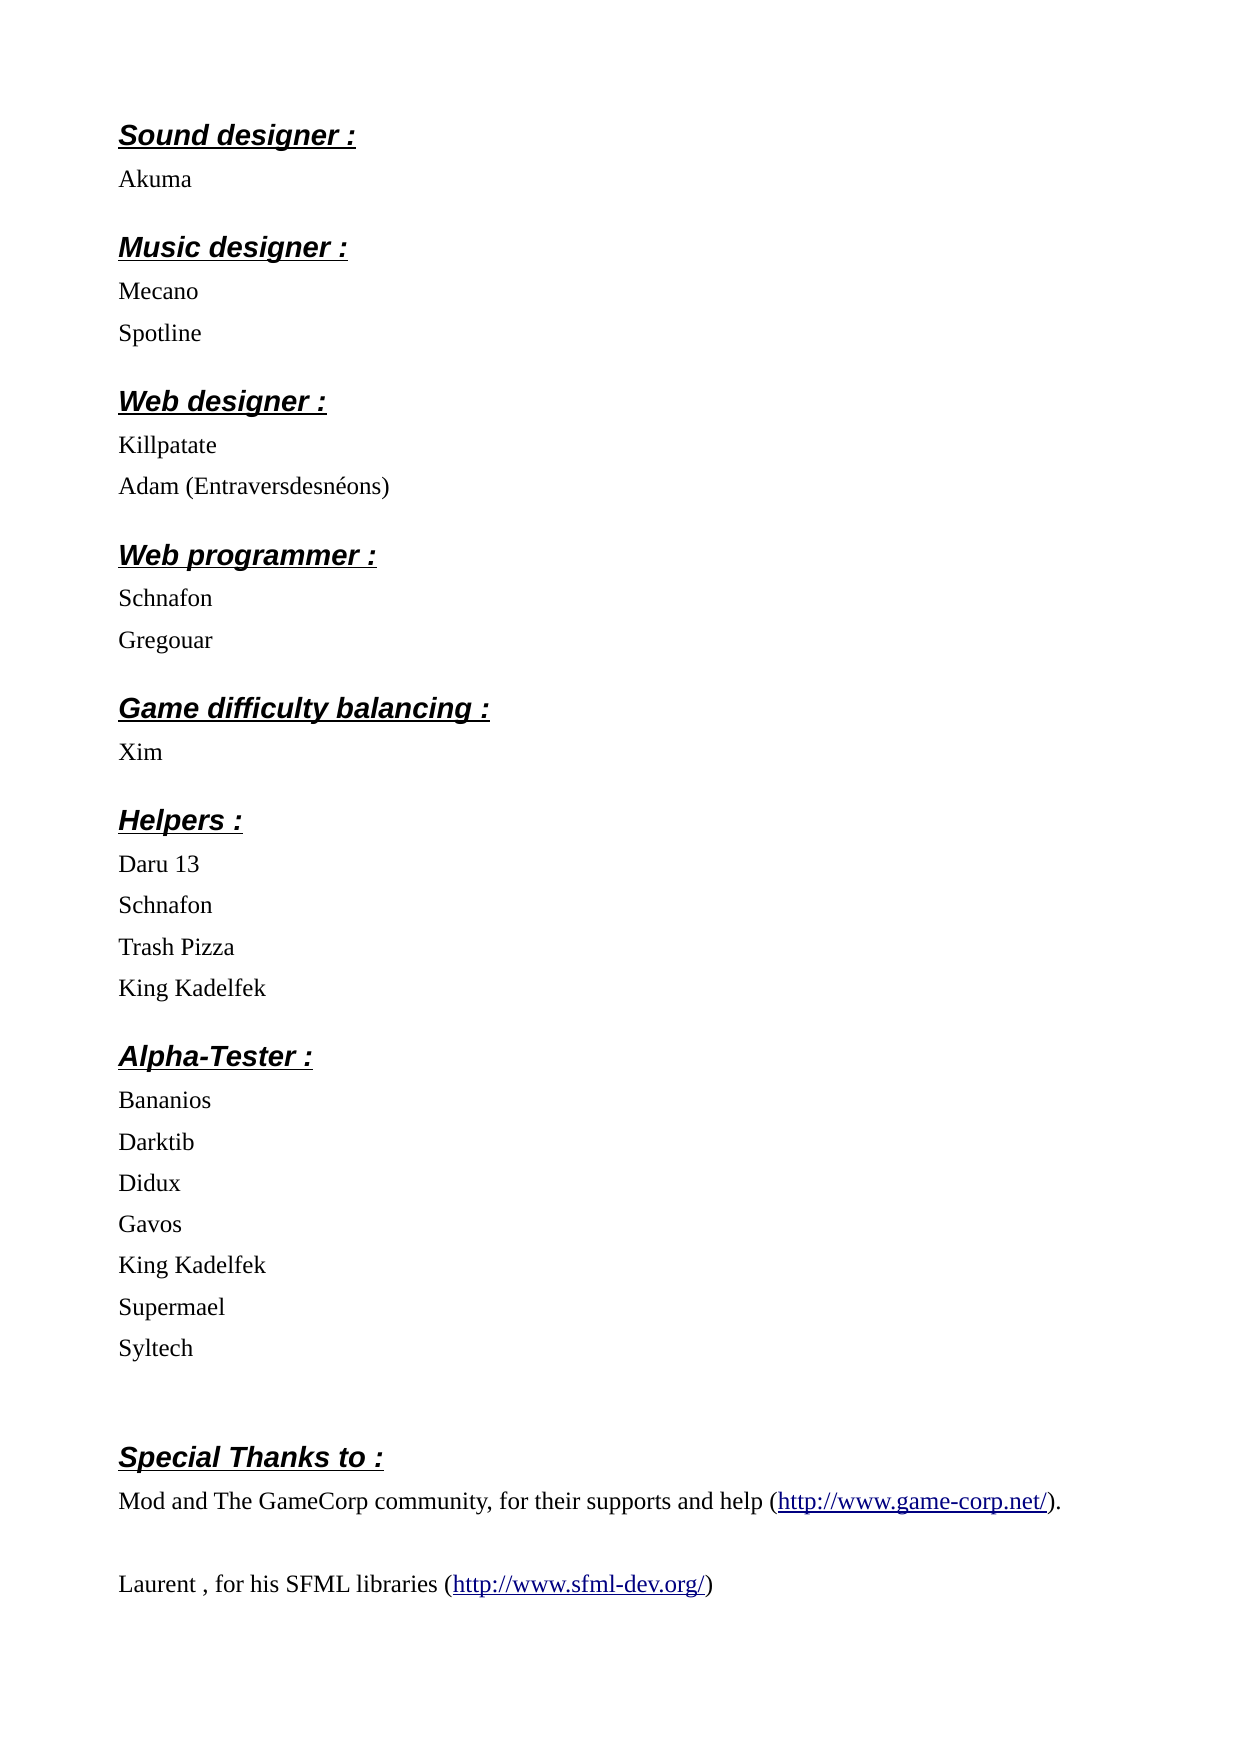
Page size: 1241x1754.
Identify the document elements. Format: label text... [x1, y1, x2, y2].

text Adam (Entraversdesnéons) [118, 471, 1122, 500]
subtitle Web programmer : [118, 537, 1122, 571]
text Darktib [118, 1127, 1122, 1155]
text Bananios [118, 1085, 1122, 1114]
text Killpatate [118, 430, 1122, 459]
subtitle Music designer : [118, 230, 1122, 264]
text Xim [118, 737, 1122, 766]
text Laurent , for his SFML libraries (http://www.sfml-dev.org/) [118, 1569, 1122, 1598]
text Mod and The GameCorp community, for their supports and help (http://www.game-corp.net/). [118, 1486, 1122, 1515]
text Akuma [118, 164, 1122, 193]
text Daru 13 [118, 849, 1122, 878]
subtitle Web designer : [118, 384, 1122, 417]
text King Kadelfek [118, 973, 1122, 1002]
text Gregouar [118, 625, 1122, 653]
text Schnafon [118, 583, 1122, 612]
text Spotline [118, 318, 1122, 346]
subtitle Alpha-Tester : [118, 1039, 1122, 1073]
text Trash Pizza [118, 932, 1122, 961]
subtitle Helpers : [118, 803, 1122, 837]
subtitle Special Thanks to : [118, 1440, 1122, 1474]
text Gavos [118, 1209, 1122, 1238]
text Mecano [118, 276, 1122, 305]
text Schnafon [118, 891, 1122, 919]
text King Kadelfek [118, 1250, 1122, 1279]
subtitle Game difficulty balancing : [118, 691, 1122, 724]
subtitle Sound designer : [118, 118, 1122, 152]
text Didux [118, 1168, 1122, 1197]
text Syltech [118, 1333, 1122, 1362]
text Supermael [118, 1292, 1122, 1320]
